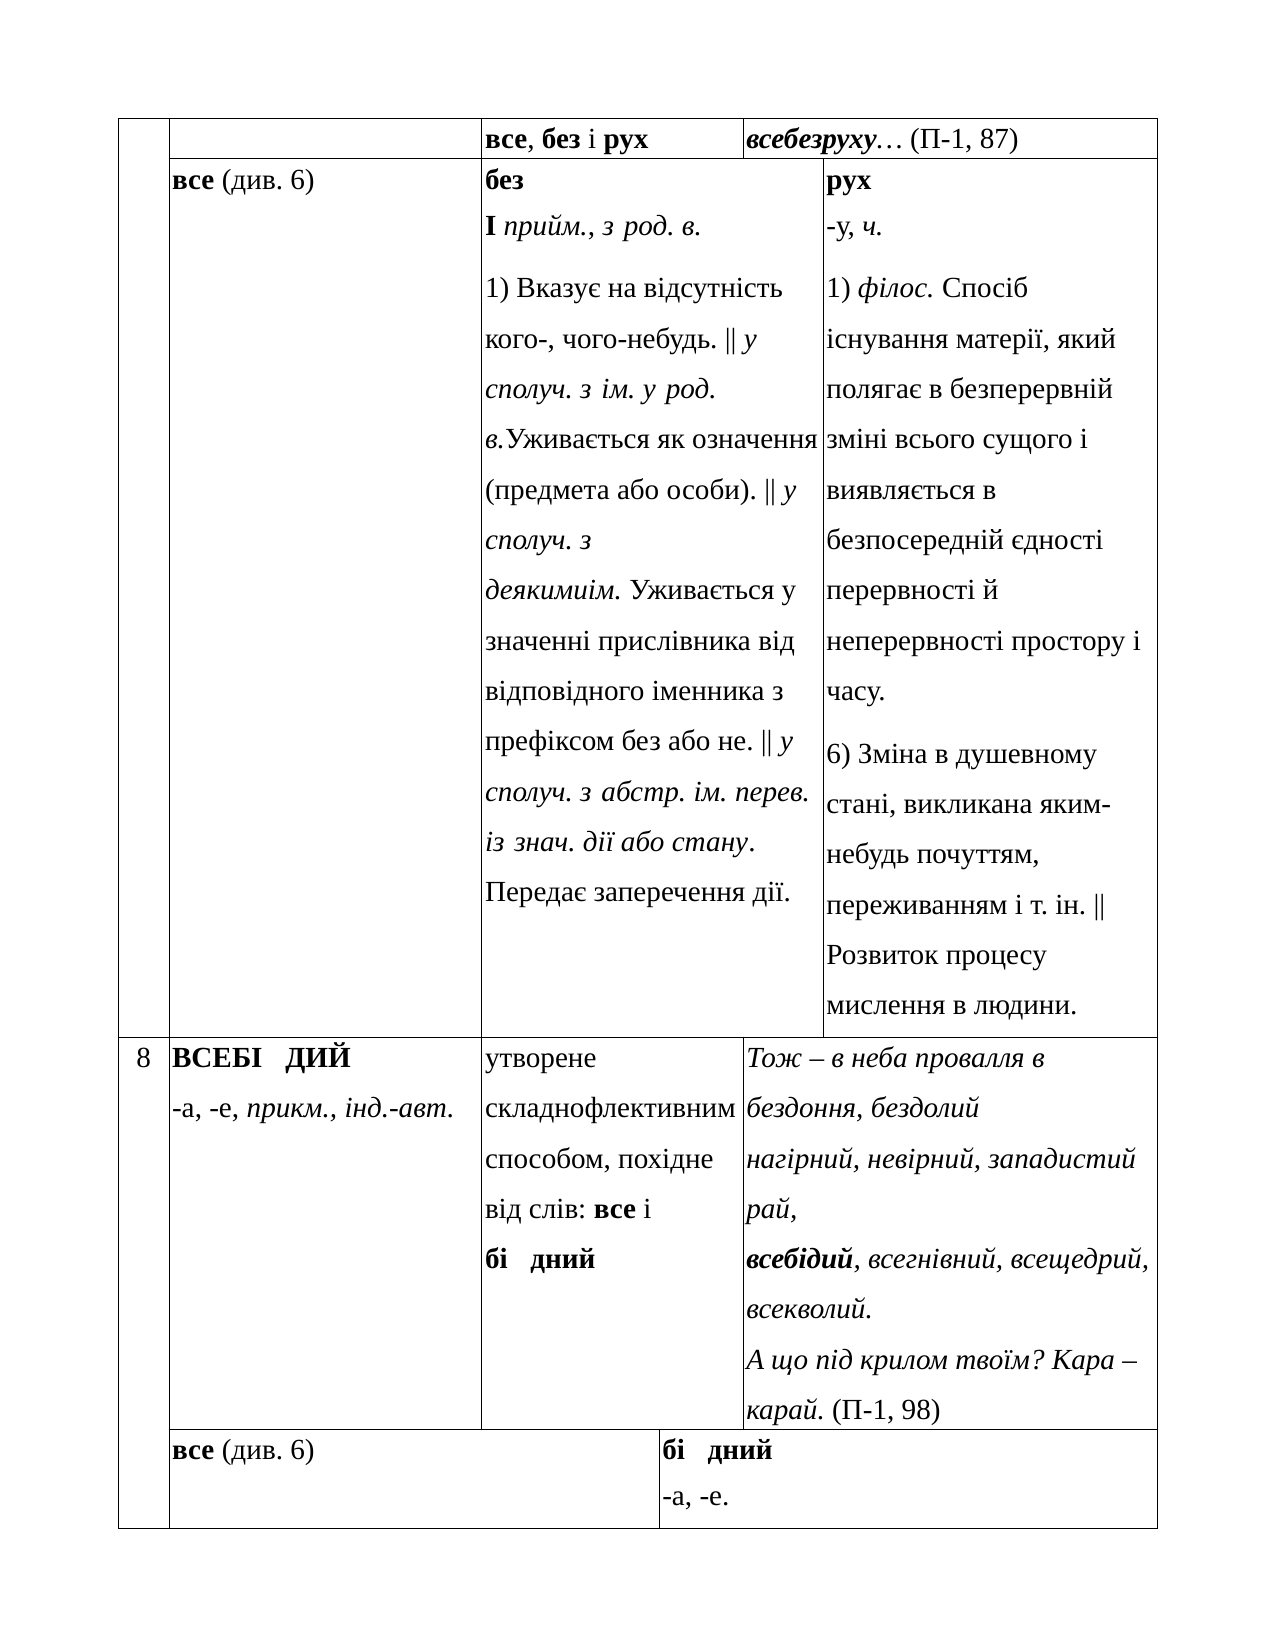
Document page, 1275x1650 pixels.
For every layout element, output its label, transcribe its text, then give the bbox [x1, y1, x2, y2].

table_cell ВсебІдий -а, -е, прикм., інд.-авт. [170, 1038, 481, 1429]
table_cell все, без і рух [482, 119, 743, 158]
table_cell 8 [119, 1038, 169, 1527]
table_cell [119, 119, 169, 1037]
table_cell рух -у, ч. 1) філос. Спосіб існування матерії, який полягає в безперервній зміні всього сущого і виявляється в безпосередній єдності перервності й неперервності простору і часу. 6) Зміна в душевному стані, викликана яким-небудь почуттям, переживанням і т. ін. || Розвиток процесу мислення в людини. [824, 159, 1157, 1037]
table_cell все (див. 6) [170, 159, 481, 1037]
table_cell все (див. 6) [170, 1430, 659, 1527]
table_cell без I прийм., з род. в. 1) Вказує на відсутність кого-, чого-небудь. || у сполуч. з ім. у род. в.Уживається як означення (предмета або особи). || у сполуч. з деякимиім. Уживається у значенні прислівника від відповідного іменника з префіксом без або не. || у сполуч. з абстр. ім. перев. із знач. дії або стану. Передає заперечення дії. [482, 159, 823, 1037]
table_cell всебезруху… (П‑1, 87) [744, 119, 1157, 158]
table_cell утворене складнофлективним способом, похідне від слів: все і бідний [482, 1038, 743, 1429]
table_cell [170, 119, 481, 158]
table_cell бідний -а, -е. [660, 1430, 1157, 1527]
table_cell Тож – в неба провалля в бездоння, бездолий нагірний, невірний, западистий рай, всебідий, всегнівний, всещедрий, всекволий. А що під крилом твоїм? Кара – карай. (П‑1, 98) [744, 1038, 1157, 1429]
